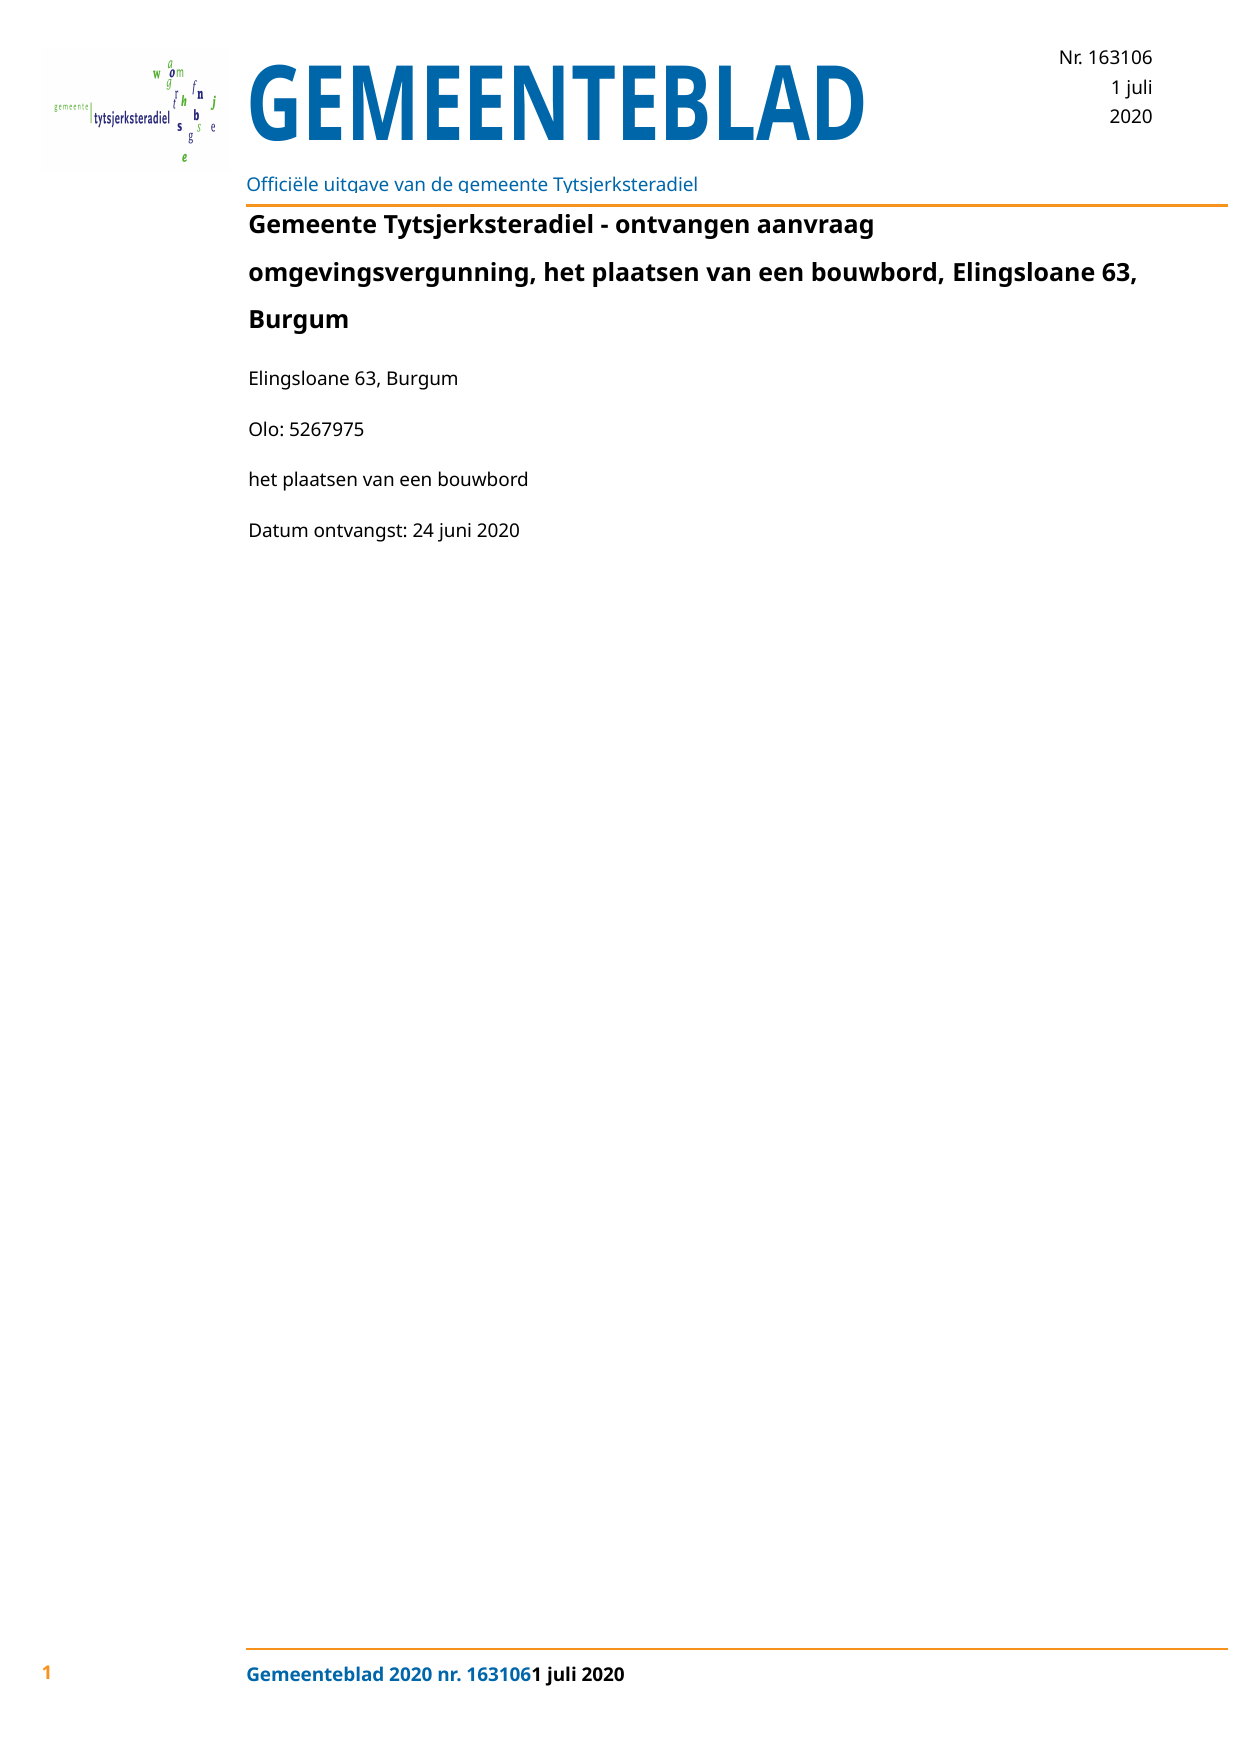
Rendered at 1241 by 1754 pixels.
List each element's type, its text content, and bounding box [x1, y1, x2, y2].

picture [41, 47, 231, 172]
text het plaatsen van een bouwbord [248, 466, 1152, 492]
text Elingsloane 63, Burgum [248, 366, 1152, 391]
text Olo: 5267975 [248, 416, 1152, 442]
text Gemeente Tytsjerksteradiel - ontvangen aanvraag omgevingsvergunning, het plaatsen van een bouwbord, Elingsloane 63, Burgum [248, 207, 1152, 336]
text Datum ontvangst: 24 juni 2020 [248, 517, 1152, 542]
